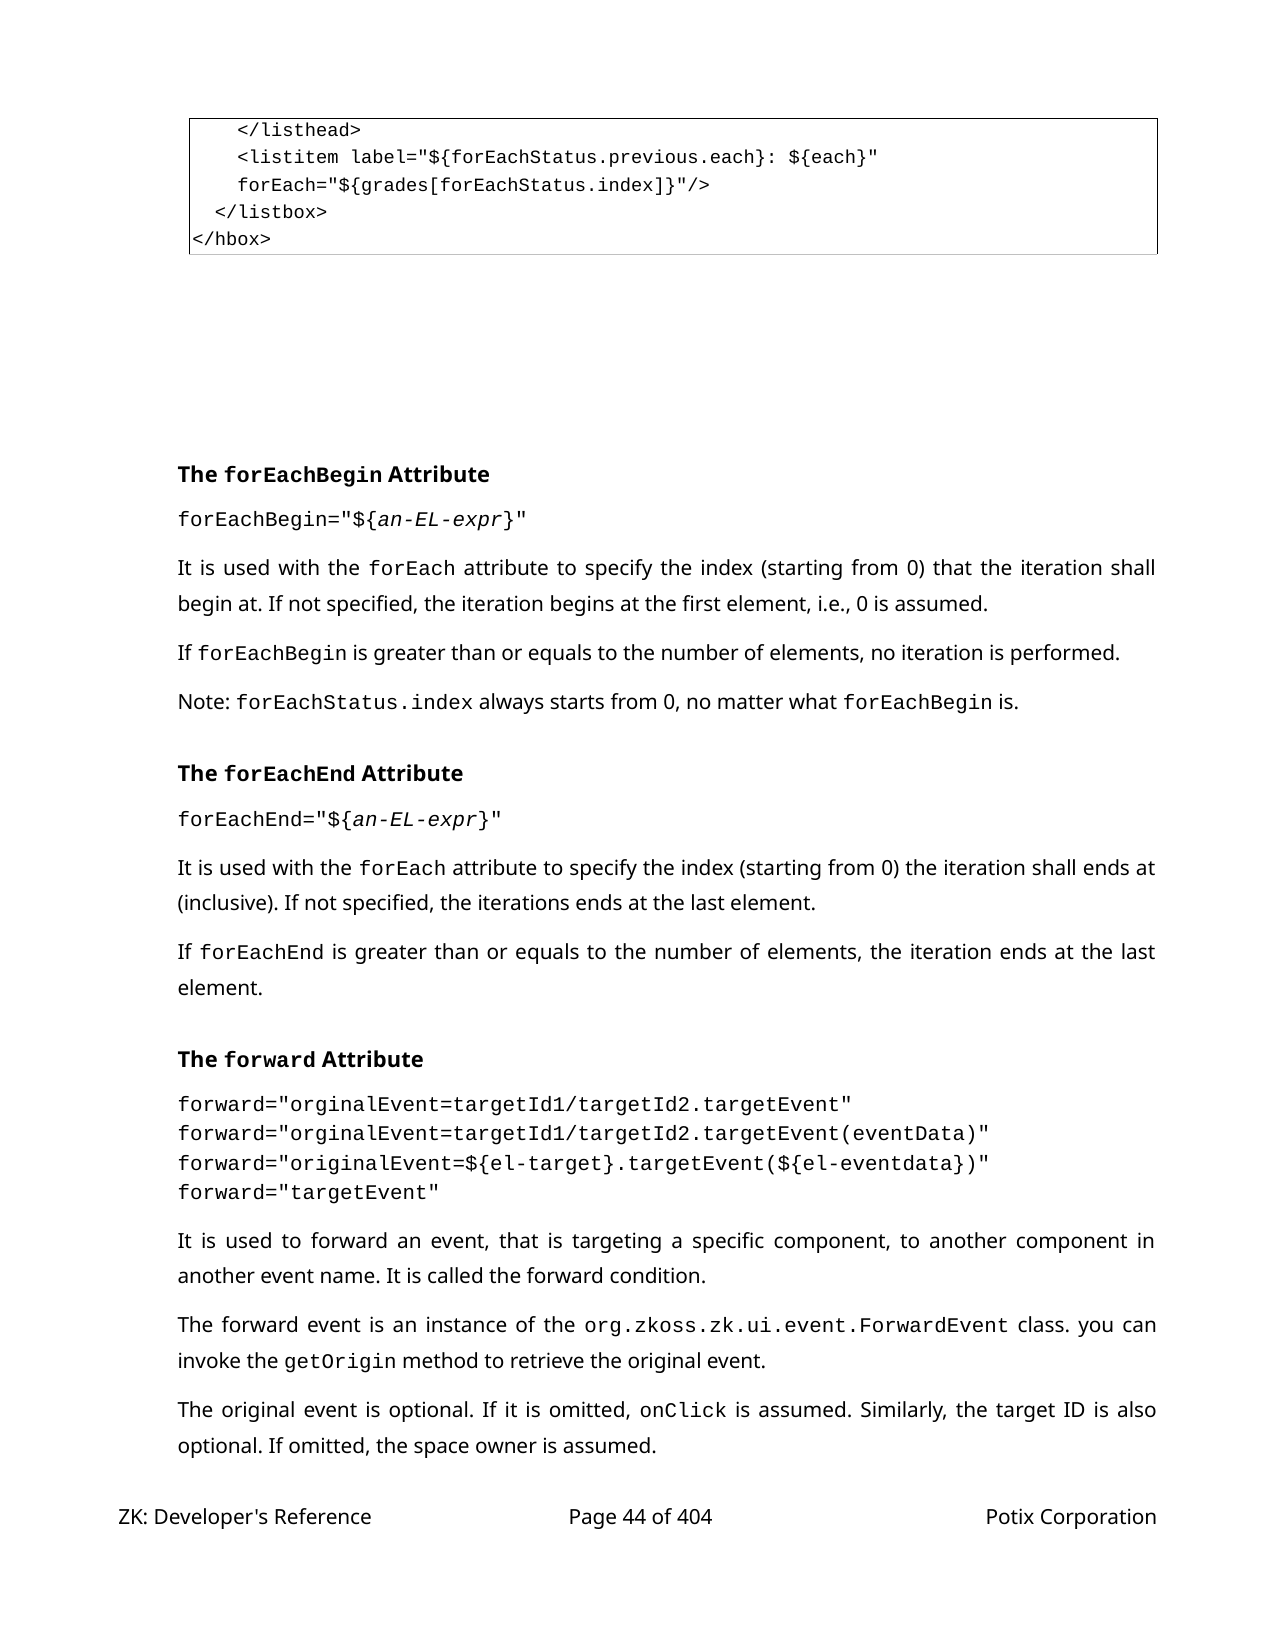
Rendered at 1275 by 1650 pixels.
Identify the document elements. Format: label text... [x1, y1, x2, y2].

subtitle The forward Attribute [177, 1043, 1157, 1073]
text </hbox> [190, 227, 1157, 254]
text forEach="${grades[forEachStatus.index]}"/> [190, 172, 1157, 197]
text Note: forEachStatus.index always starts from 0, no matter what forEachBegin is. [177, 687, 1157, 715]
text The original event is optional. If it is omitted, onClick is assumed. Similarly, the target ID is also optional. If omitted, the space owner is assumed. [177, 1395, 1157, 1459]
text </listbox> [190, 200, 1157, 224]
text forward="orginalEvent=targetId1/targetId2.targetEvent" forward="orginalEvent=targetId1/targetId2.targetEvent(eventData)" forward="originalEvent=${el-target}.targetEvent(${el-eventdata})" forward="targetEvent" [177, 1094, 1157, 1206]
text <listitem label="${forEachStatus.previous.each}: ${each}" [190, 145, 1157, 169]
text If forEachEnd is greater than or equals to the number of elements, the iteration ends at the last element. [177, 937, 1157, 1001]
subtitle The forEachBegin Attribute [177, 458, 1157, 488]
text It is used to forward an event, that is targeting a specific component, to another component in another event name. It is called the forward condition. [177, 1226, 1157, 1290]
text forEachBegin="${an-EL-expr}" [177, 509, 1157, 533]
text forEachEnd="${an-EL-expr}" [177, 809, 1157, 832]
text The forward event is an instance of the org.zkoss.zk.ui.event.ForwardEvent class. you can invoke the getOrigin method to retrieve the original event. [177, 1311, 1157, 1374]
text It is used with the forEach attribute to specify the index (starting from 0) the iteration shall ends at (inclusive). If not specified, the iterations ends at the last element. [177, 853, 1157, 917]
subtitle The forEachEnd Attribute [177, 758, 1157, 788]
text </listhead> [190, 119, 1157, 142]
text If forEachBegin is greater than or equals to the number of elements, no iteration is performed. [177, 638, 1157, 666]
text It is used with the forEach attribute to specify the index (starting from 0) that the iteration shall begin at. If not specified, the iteration begins at the first element, i.e., 0 is assumed. [177, 553, 1157, 617]
